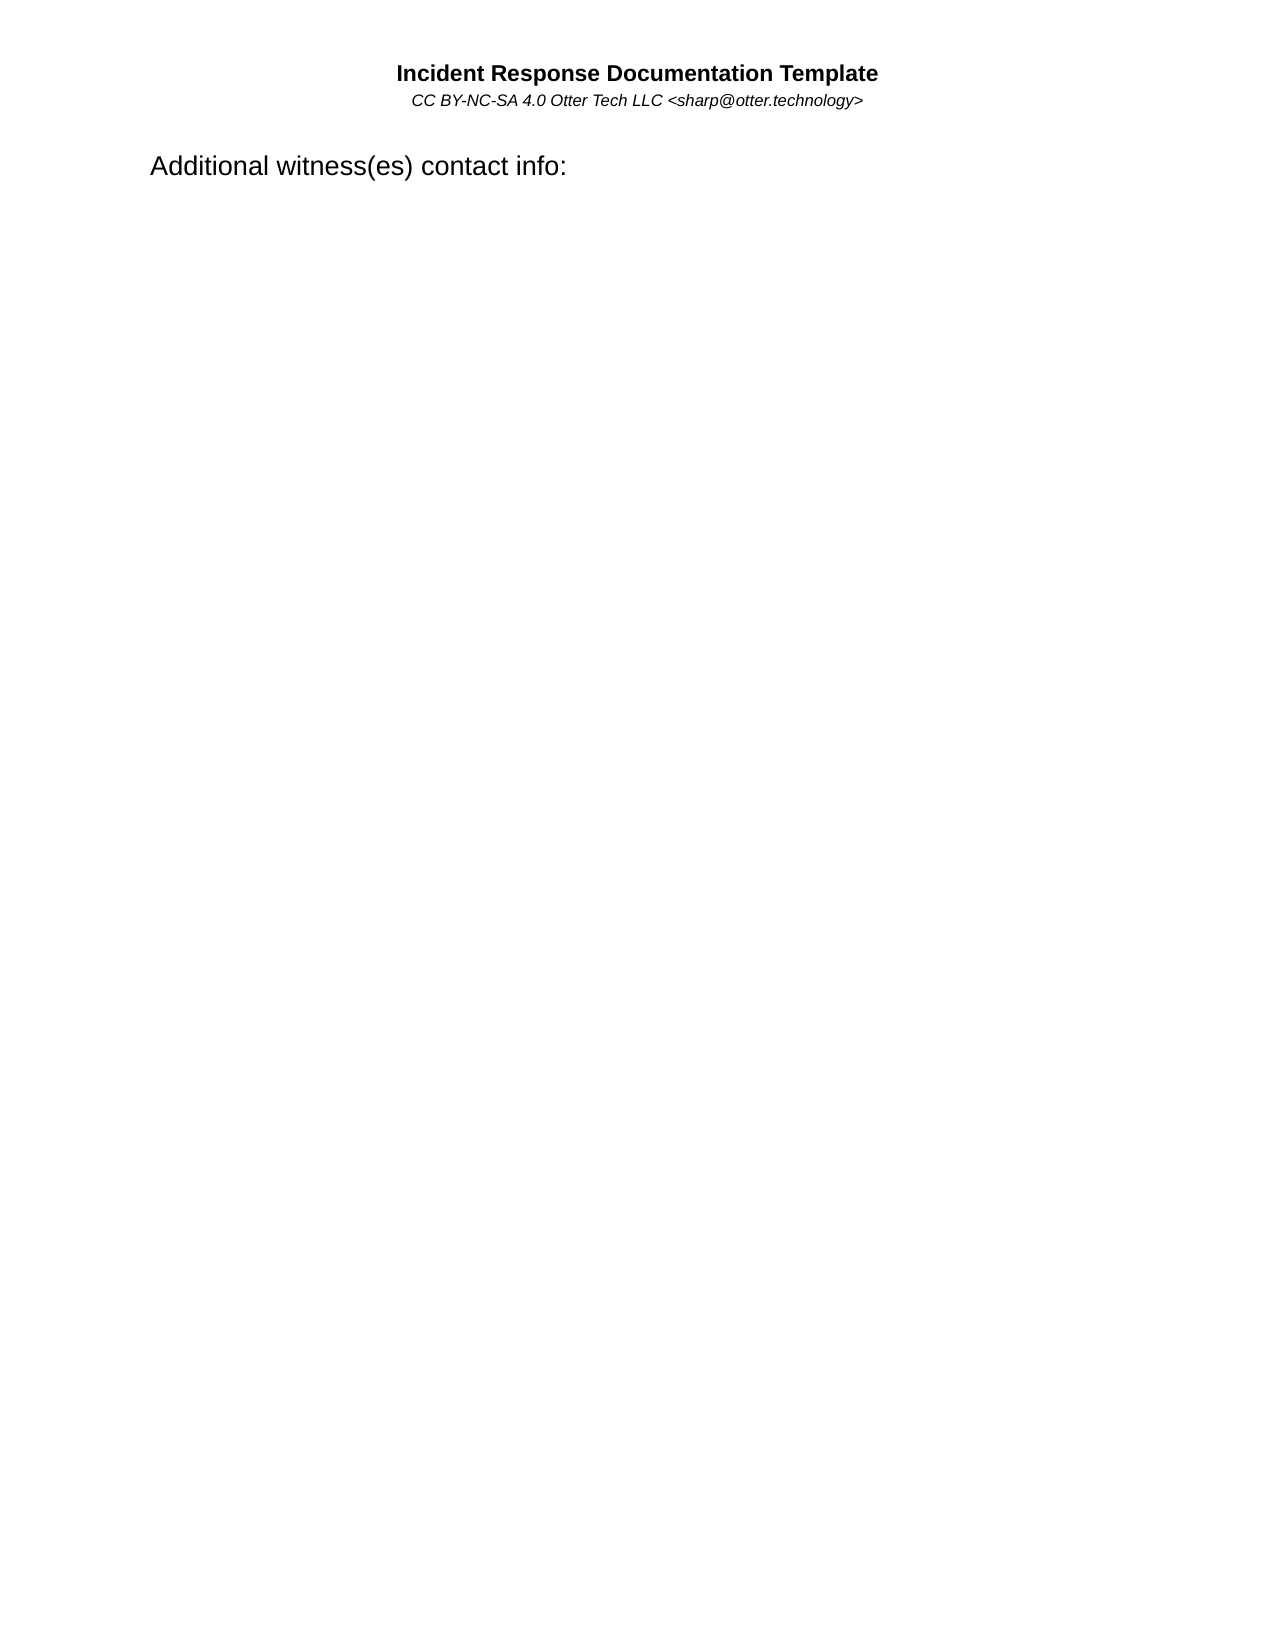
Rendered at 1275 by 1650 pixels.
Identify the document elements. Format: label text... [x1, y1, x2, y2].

text Additional witness(es) contact info: [150, 150, 1125, 181]
